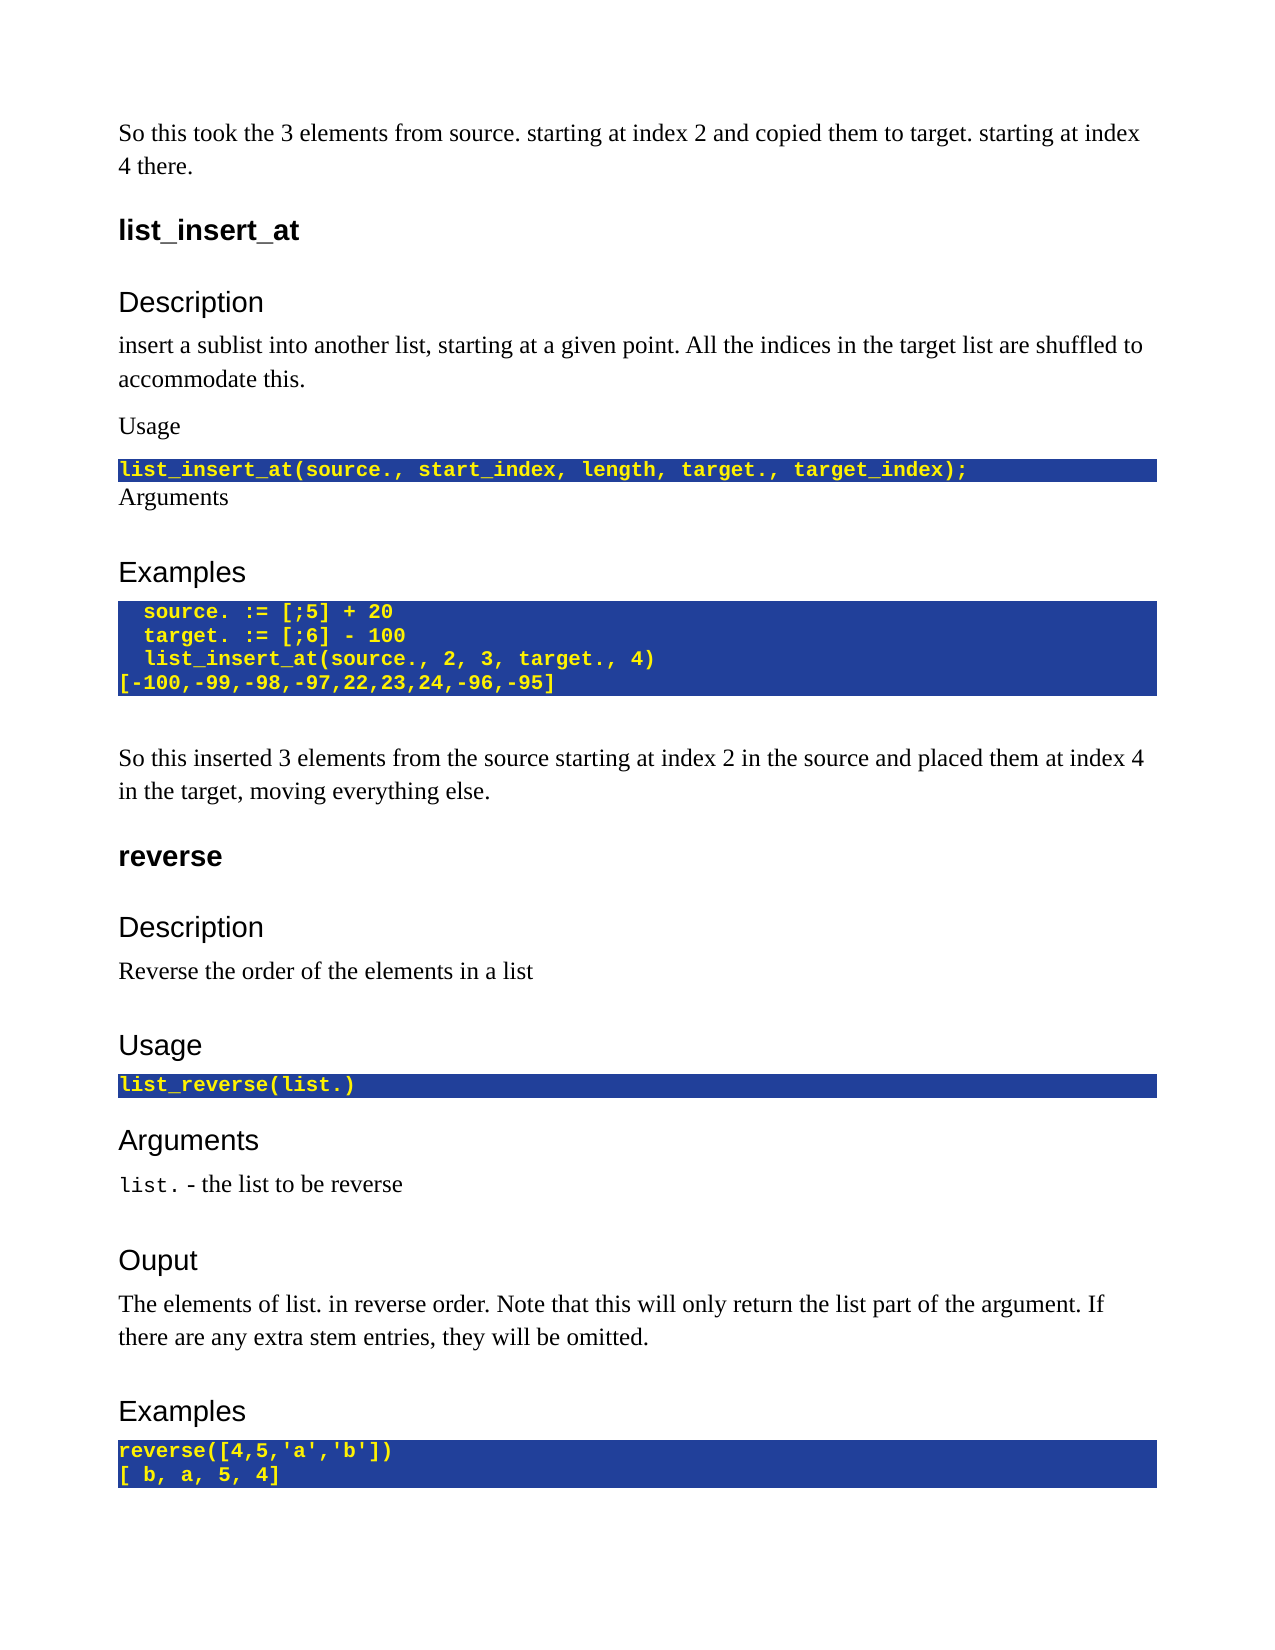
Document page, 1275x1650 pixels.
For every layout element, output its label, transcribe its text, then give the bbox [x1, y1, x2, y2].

text [-100,-99,-98,-97,22,23,24,-96,-95] [118, 672, 1157, 696]
subtitle reverse [118, 838, 1157, 872]
text insert a sublist into another list, starting at a given point. All the indices in the target list are shuffled to accommodate this. [118, 331, 1157, 392]
text The elements of list. in reverse order. Note that this will only return the list part of the argument. If there are any extra stem entries, they will be omitted. [118, 1289, 1157, 1351]
text list_reverse(list.) [118, 1074, 1157, 1098]
text target. := [;6] - 100 [118, 625, 1157, 648]
text list_insert_at(source., 2, 3, target., 4) [118, 648, 1157, 672]
text Usage [118, 411, 1157, 440]
text [ b, a, 5, 4] [118, 1464, 1157, 1488]
subtitle Ouput [118, 1243, 1157, 1276]
subtitle Examples [118, 1394, 1157, 1428]
text So this inserted 3 elements from the source starting at index 2 in the source and placed them at index 4 in the target, moving everything else. [118, 743, 1157, 805]
subtitle Arguments [118, 1123, 1157, 1157]
subtitle Usage [118, 1028, 1157, 1062]
text Reverse the order of the elements in a list [118, 956, 1157, 984]
text list_insert_at(source., start_index, length, target., target_index); [118, 459, 1157, 482]
text list. - the list to be reverse [118, 1169, 1157, 1199]
text So this took the 3 elements from source. starting at index 2 and copied them to target. starting at index 4 there. [118, 118, 1157, 180]
subtitle Examples [118, 555, 1157, 589]
text Arguments [118, 482, 1157, 511]
subtitle list_insert_at [118, 213, 1157, 247]
subtitle Description [118, 910, 1157, 943]
text reverse([4,5,'a','b']) [118, 1440, 1157, 1464]
subtitle Description [118, 284, 1157, 318]
text source. := [;5] + 20 [118, 601, 1157, 625]
